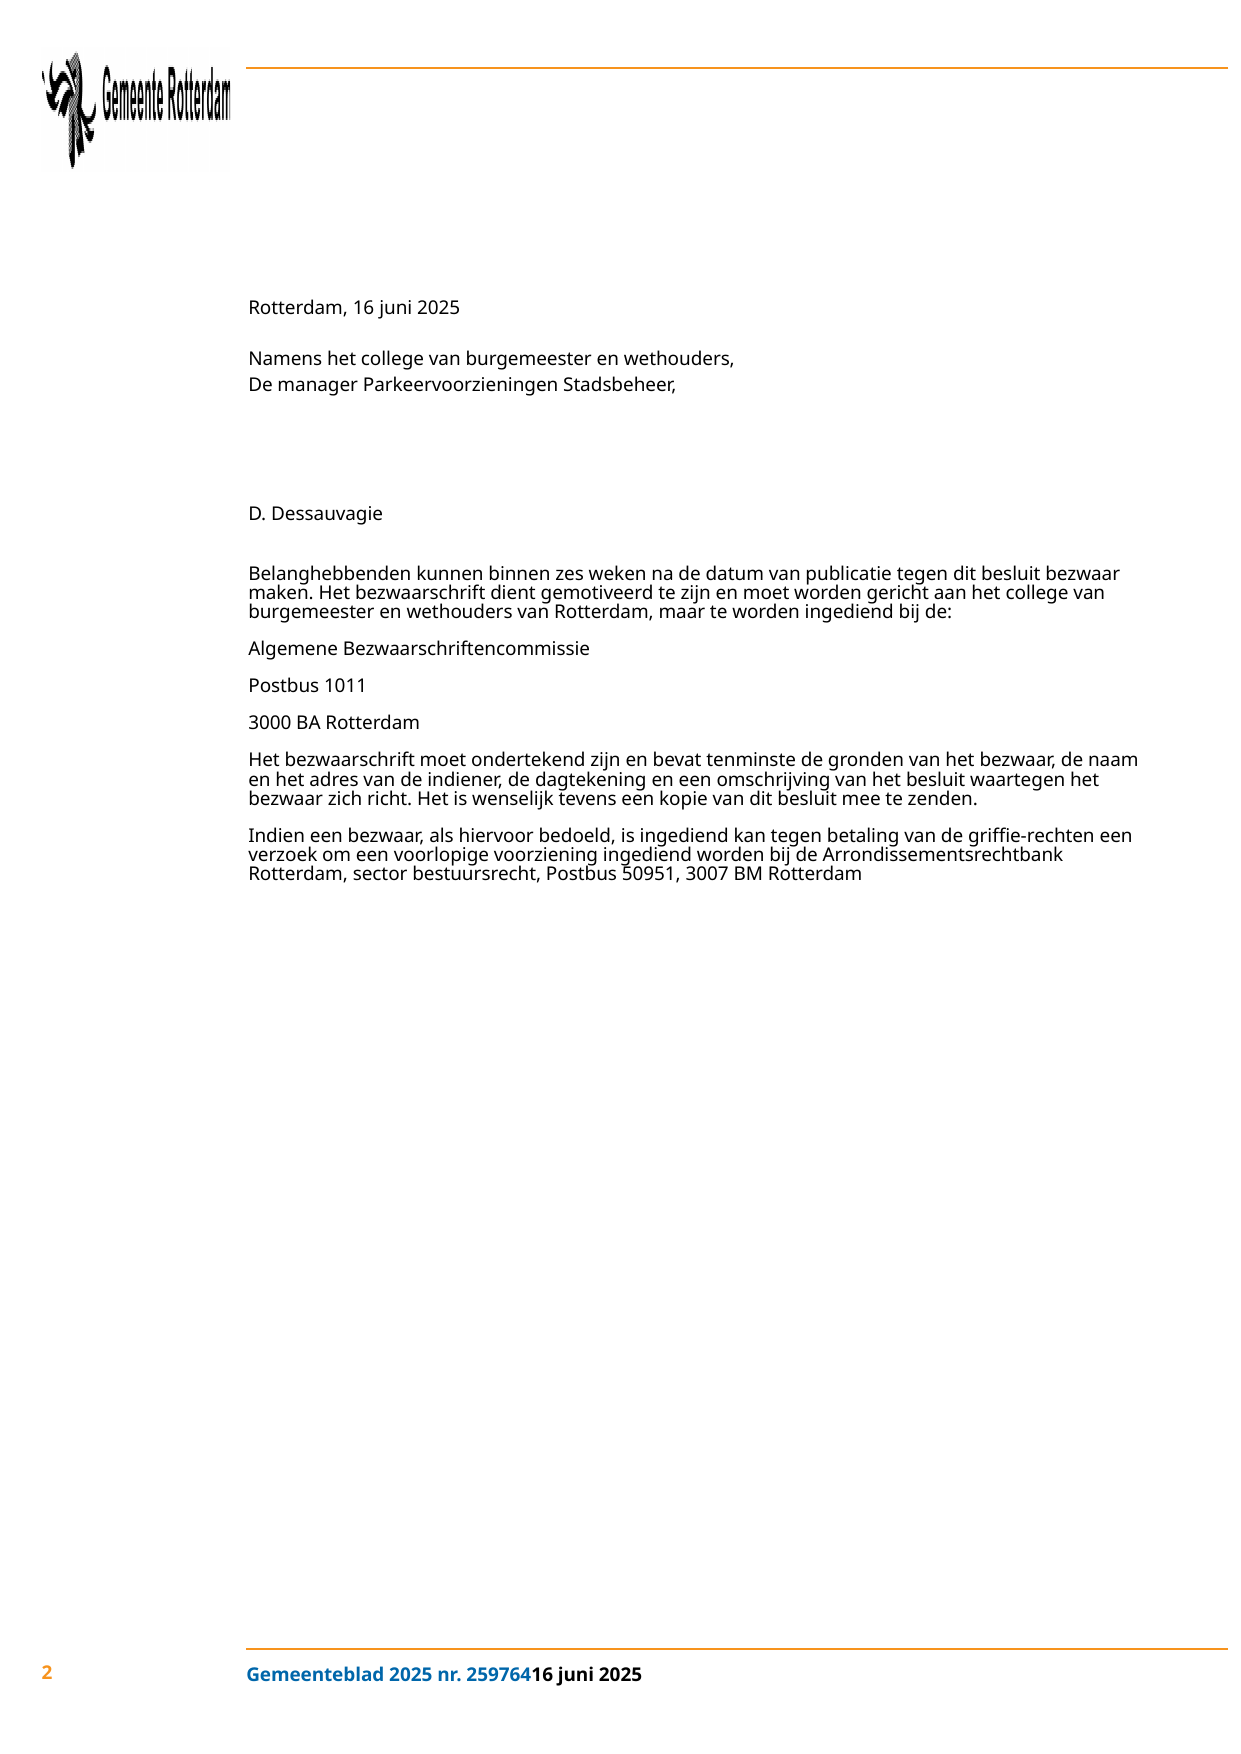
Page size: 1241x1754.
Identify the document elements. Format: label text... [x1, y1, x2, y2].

text De manager Parkeervoorzieningen Stadsbeheer, [248, 371, 1152, 397]
text 3000 BA Rotterdam [248, 714, 1152, 733]
text D. Dessauvagie [248, 500, 1152, 525]
text Indien een bezwaar, als hiervoor bedoeld, is ingediend kan tegen betaling van de griffie-rechten een verzoek om een voorlopige voorziening ingediend worden bij de Arrondissementsrechtbank Rotterdam, sector bestuursrecht, Postbus 50951, 3007 BM Rotterdam [248, 827, 1152, 884]
text Belanghebbenden kunnen binnen zes weken na de datum van publicatie tegen dit besluit bezwaar maken. Het bezwaarschrift dient gemotiveerd te zijn en moet worden gericht aan het college van burgemeester en wethouders van Rotterdam, maar te worden ingediend bij de: [248, 565, 1152, 623]
text Postbus 1011 [248, 677, 1152, 697]
text Het bezwaarschrift moet ondertekend zijn en bevat tenminste de gronden van het bezwaar, de naam en het adres van de indiener, de dagtekening en een omschrijving van het besluit waartegen het bezwaar zich richt. Het is wenselijk tevens een kopie van dit besluit mee te zenden. [248, 751, 1152, 809]
text Namens het college van burgemeester en wethouders, [248, 345, 1152, 371]
text Rotterdam, 16 juni 2025 [248, 294, 1152, 319]
picture [41, 47, 231, 172]
text Algemene Bezwaarschriftencommissie [248, 640, 1152, 659]
